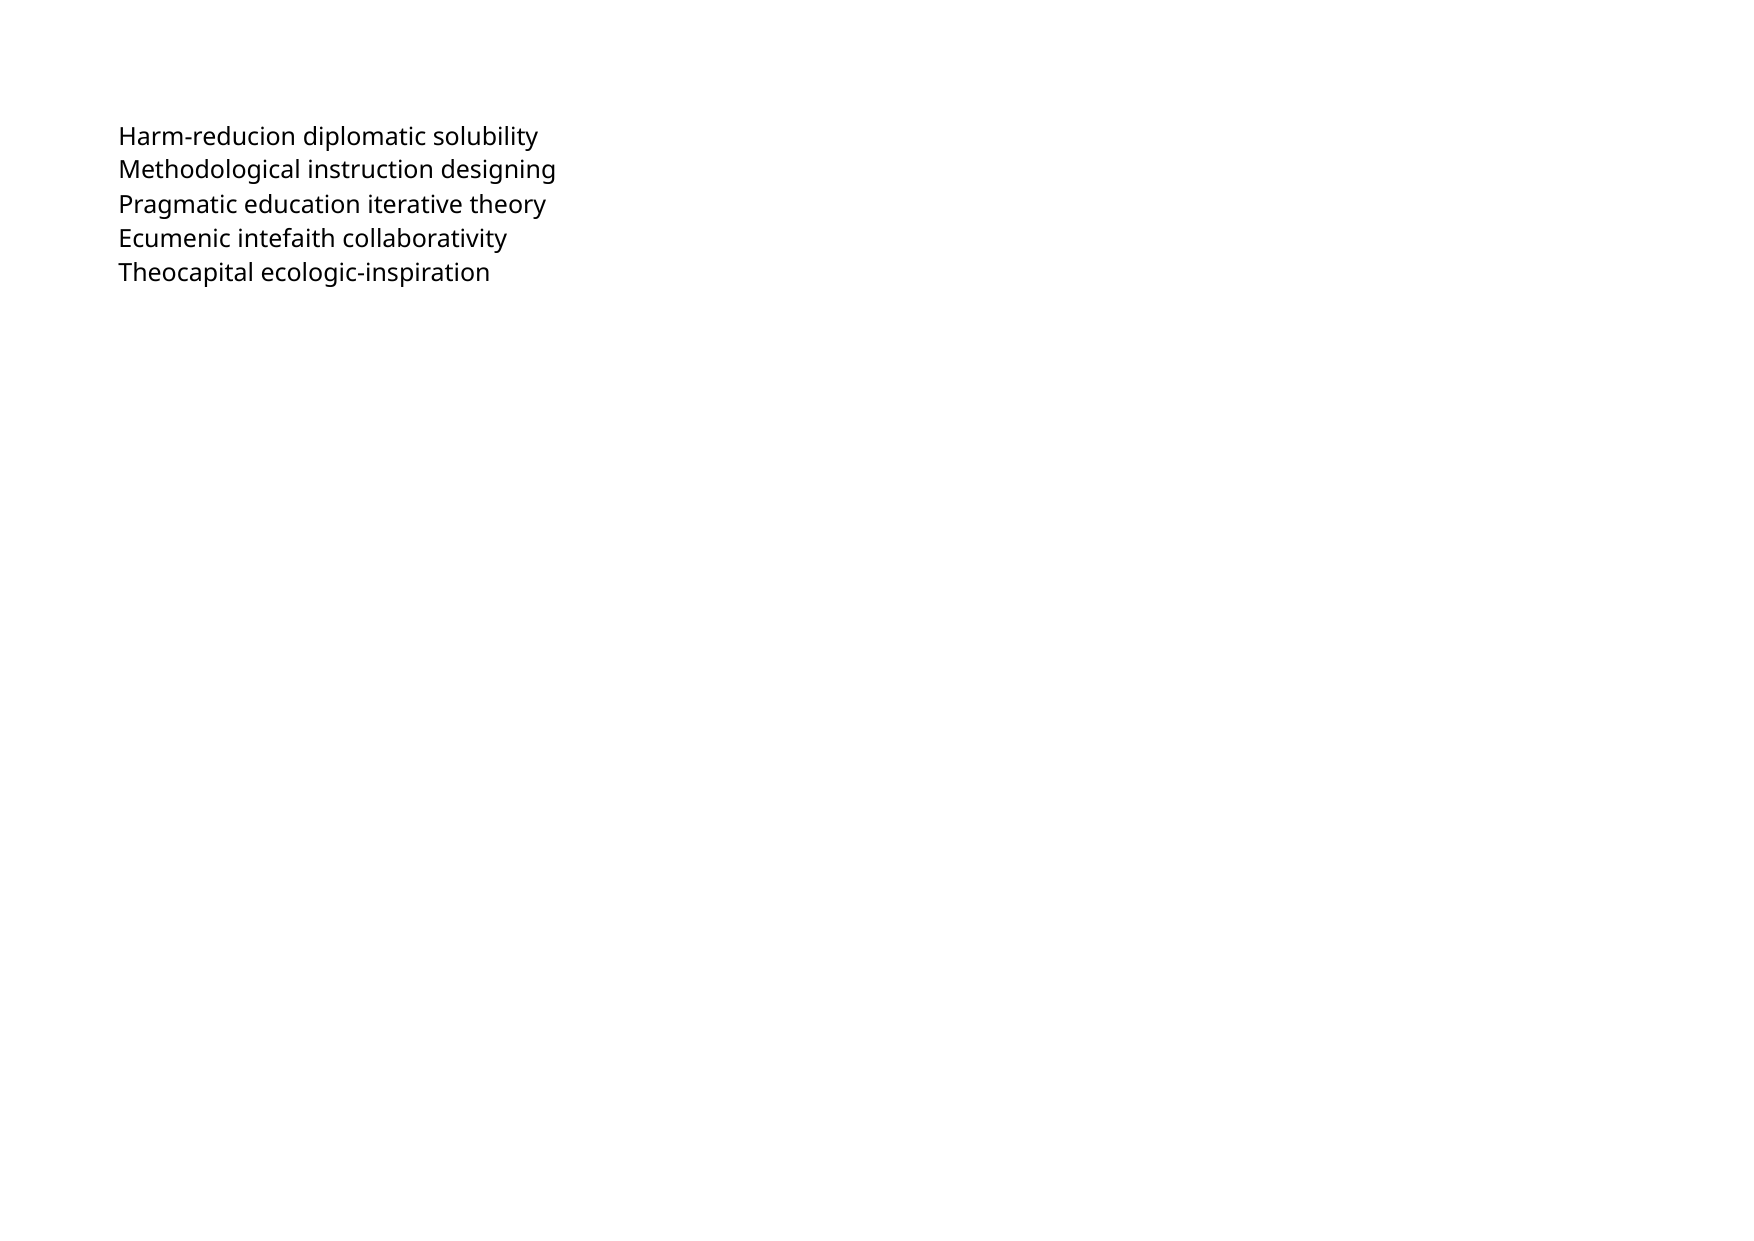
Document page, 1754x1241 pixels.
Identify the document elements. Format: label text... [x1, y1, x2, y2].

text Theocapital ecologic-inspiration [118, 254, 877, 288]
text Pragmatic education iterative theory [118, 186, 877, 220]
text Methodological instruction designing [118, 152, 877, 186]
text Ecumenic intefaith collaborativity [118, 220, 877, 254]
text Harm-reducion diplomatic solubility [118, 118, 877, 152]
